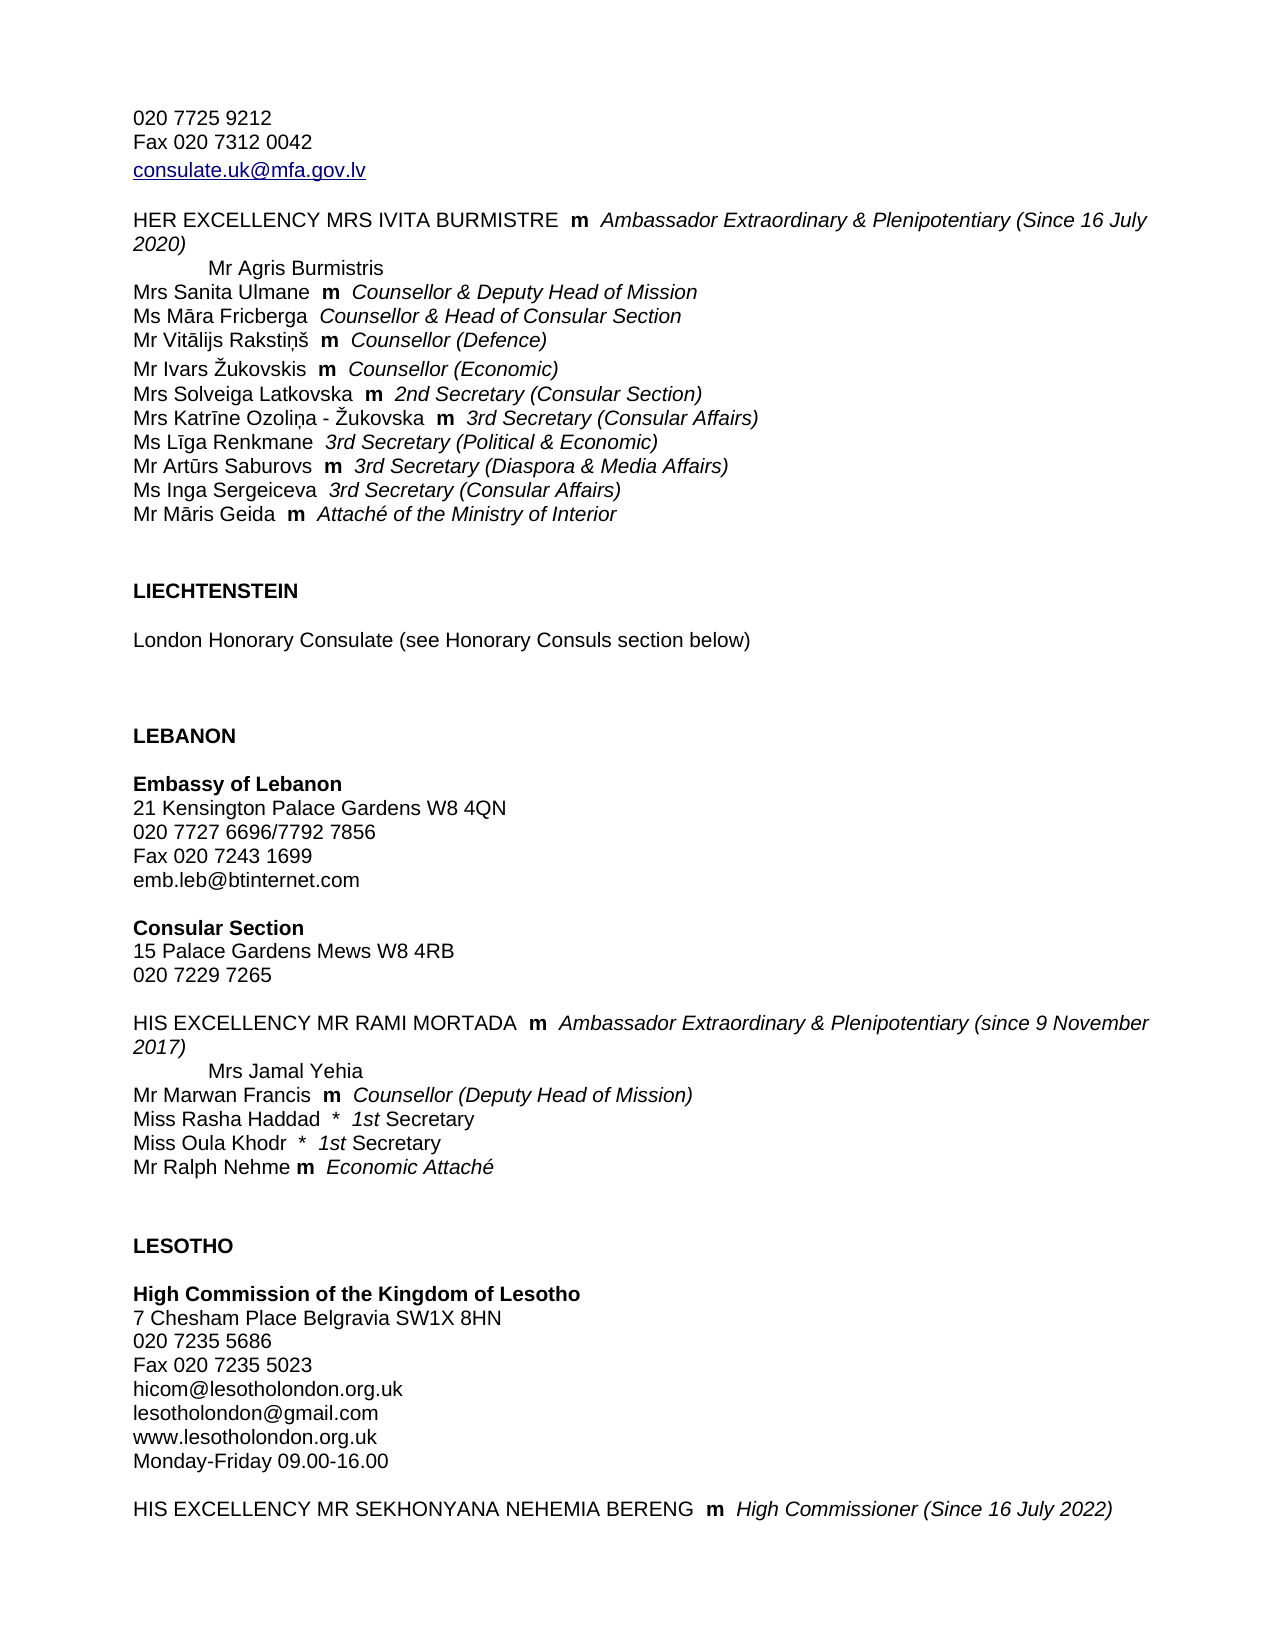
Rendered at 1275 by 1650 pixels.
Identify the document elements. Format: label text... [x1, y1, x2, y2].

text Monday-Friday 09.00-16.00 [133, 1449, 1181, 1473]
text 020 7725 9212 [133, 106, 1181, 129]
subtitle LIECHTENSTEIN [133, 579, 1181, 603]
text Ms Māra Fricberga Counsellor & Head of Consular Section [133, 304, 1181, 328]
text High Commission of the Kingdom of Lesotho [133, 1281, 1181, 1305]
text emb.leb@btinternet.com [133, 867, 1181, 891]
text Mr Agris Burmistris [133, 256, 1181, 280]
text Miss Rasha Haddad * 1st Secretary [133, 1107, 1181, 1131]
text Mrs Jamal Yehia [133, 1059, 1181, 1083]
text Fax 020 7235 5023 [133, 1353, 1181, 1377]
text 15 Palace Gardens Mews W8 4RB [133, 939, 1181, 963]
text Ms Inga Sergeiceva 3rd Secretary (Consular Affairs) [133, 478, 1181, 502]
text Ms Līga Renkmane 3rd Secretary (Political & Economic) [133, 430, 1181, 454]
text 020 7727 6696/7792 7856 [133, 819, 1181, 843]
text 020 7229 7265 [133, 963, 1181, 987]
text London Honorary Consulate (see Honorary Consuls section below) [133, 628, 1181, 652]
subtitle Consular Section [133, 915, 1181, 939]
text www.lesotholondon.org.uk [133, 1425, 1181, 1449]
text Miss Oula Khodr * 1st Secretary [133, 1131, 1181, 1155]
text 020 7235 5686 [133, 1329, 1181, 1353]
text lesotholondon@gmail.com [133, 1401, 1181, 1425]
text Mr Ralph Nehme m Economic Attaché [133, 1155, 1181, 1179]
text HER EXCELLENCY MRS IVITA BURMISTRE m Ambassador Extraordinary & Plenipotentiary (Since 16 July 2020) [133, 208, 1181, 256]
text 21 Kensington Palace Gardens W8 4QN [133, 796, 1181, 819]
text Fax 020 7312 0042 [133, 129, 1181, 153]
text Mrs Sanita Ulmane m Counsellor & Deputy Head of Mission [133, 280, 1181, 304]
text Mr Marwan Francis m Counsellor (Deputy Head of Mission) [133, 1083, 1181, 1107]
text HIS EXCELLENCY MR RAMI MORTADA m Ambassador Extraordinary & Plenipotentiary (since 9 November 2017) [133, 1011, 1181, 1059]
text LEBANON [133, 724, 1181, 748]
text Mr Artūrs Saburovs m 3rd Secretary (Diaspora & Media Affairs) [133, 454, 1181, 478]
text 7 Chesham Place Belgravia SW1X 8HN [133, 1305, 1181, 1329]
text Mrs Katrīne Ozoliņa - Žukovska m 3rd Secretary (Consular Affairs) [133, 406, 1181, 430]
text Mr Vitālijs Rakstiņš m Counsellor (Defence) [133, 328, 1181, 352]
text HIS EXCELLENCY MR SEKHONYANA NEHEMIA BERENG m High Commissioner (Since 16 July 2022) [133, 1497, 1181, 1521]
subtitle Embassy of Lebanon [133, 772, 1181, 796]
text LESOTHO [133, 1233, 1181, 1257]
text Fax 020 7243 1699 [133, 843, 1181, 867]
text Mr Māris Geida m Attaché of the Ministry of Interior [133, 502, 1181, 526]
text hicom@lesotholondon.org.uk [133, 1377, 1181, 1401]
text consulate.uk@mfa.gov.lv [133, 153, 1181, 184]
text Mrs Solveiga Latkovska m 2nd Secretary (Consular Section) [133, 382, 1181, 406]
text Mr Ivars Žukovskis m Counsellor (Economic) [133, 352, 1181, 382]
